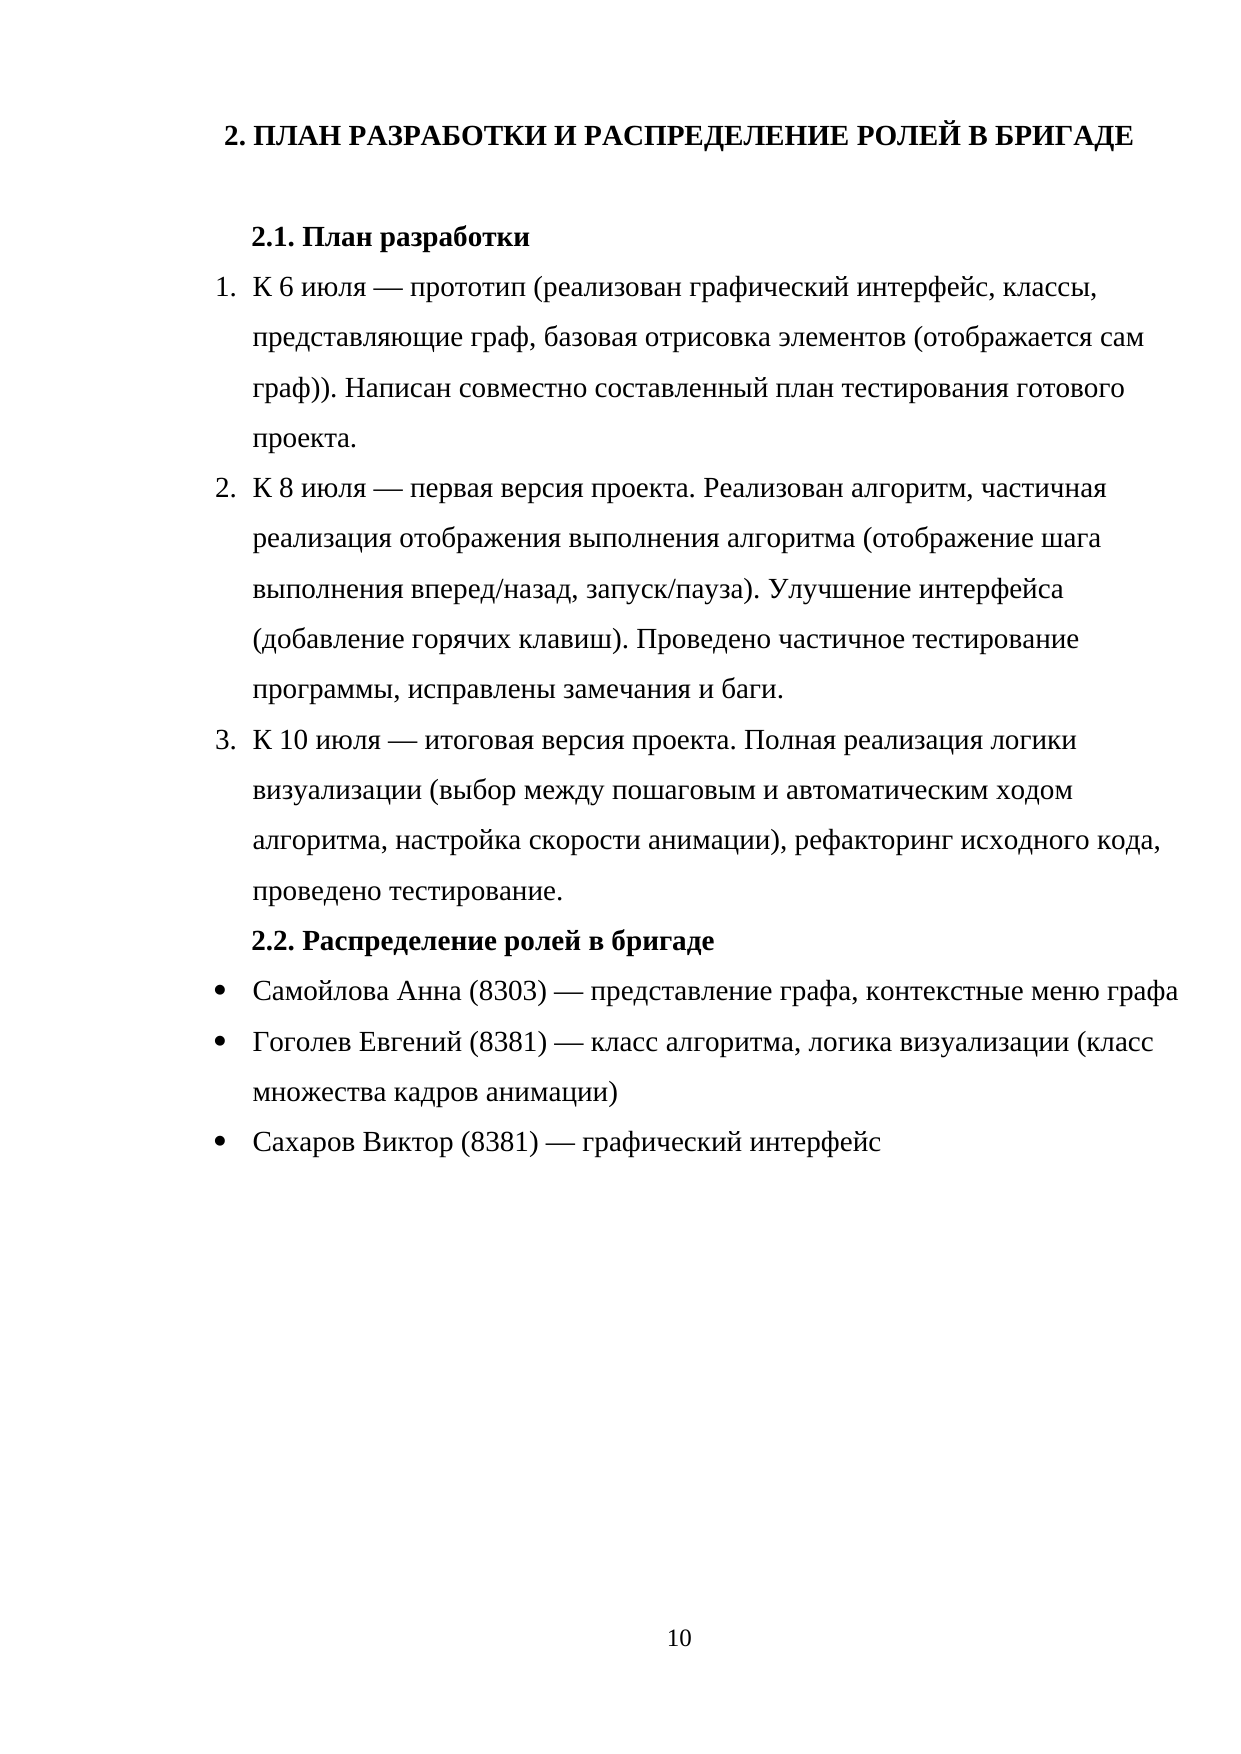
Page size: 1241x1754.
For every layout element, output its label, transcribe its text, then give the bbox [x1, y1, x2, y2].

list К 10 июля — итоговая версия проекта. Полная реализация логики визуализации (выбор между пошаговым и автоматическим ходом алгоритма, настройка скорости анимации), рефакторинг исходного кода, проведено тестирование. [215, 722, 1181, 906]
text 2.2. Распределение ролей в бригаде [177, 923, 1181, 957]
list К 6 июля — прототип (реализован графический интерфейс, классы, представляющие граф, базовая отрисовка элементов (отображается сам граф)). Написан совместно составленный план тестирования готового проекта. [215, 269, 1181, 453]
text 2.1. План разработки [177, 219, 1181, 252]
list К 8 июля — первая версия проекта. Реализован алгоритм, частичная реализация отображения выполнения алгоритма (отображение шага выполнения вперед/назад, запуск/пауза). Улучшение интерфейса (добавление горячих клавиш). Проведено частичное тестирование программы, исправлены замечания и баги. [215, 470, 1181, 705]
list Самойлова Анна (8303) — представление графа, контекстные меню графа [215, 973, 1181, 1007]
text 2. План разработки и распределение ролей в бригаде [177, 118, 1181, 152]
list Гоголев Евгений (8381) — класс алгоритма, логика визуализации (класс множества кадров анимации) [215, 1024, 1181, 1108]
list Сахаров Виктор (8381) — графический интерфейс [215, 1124, 1181, 1158]
